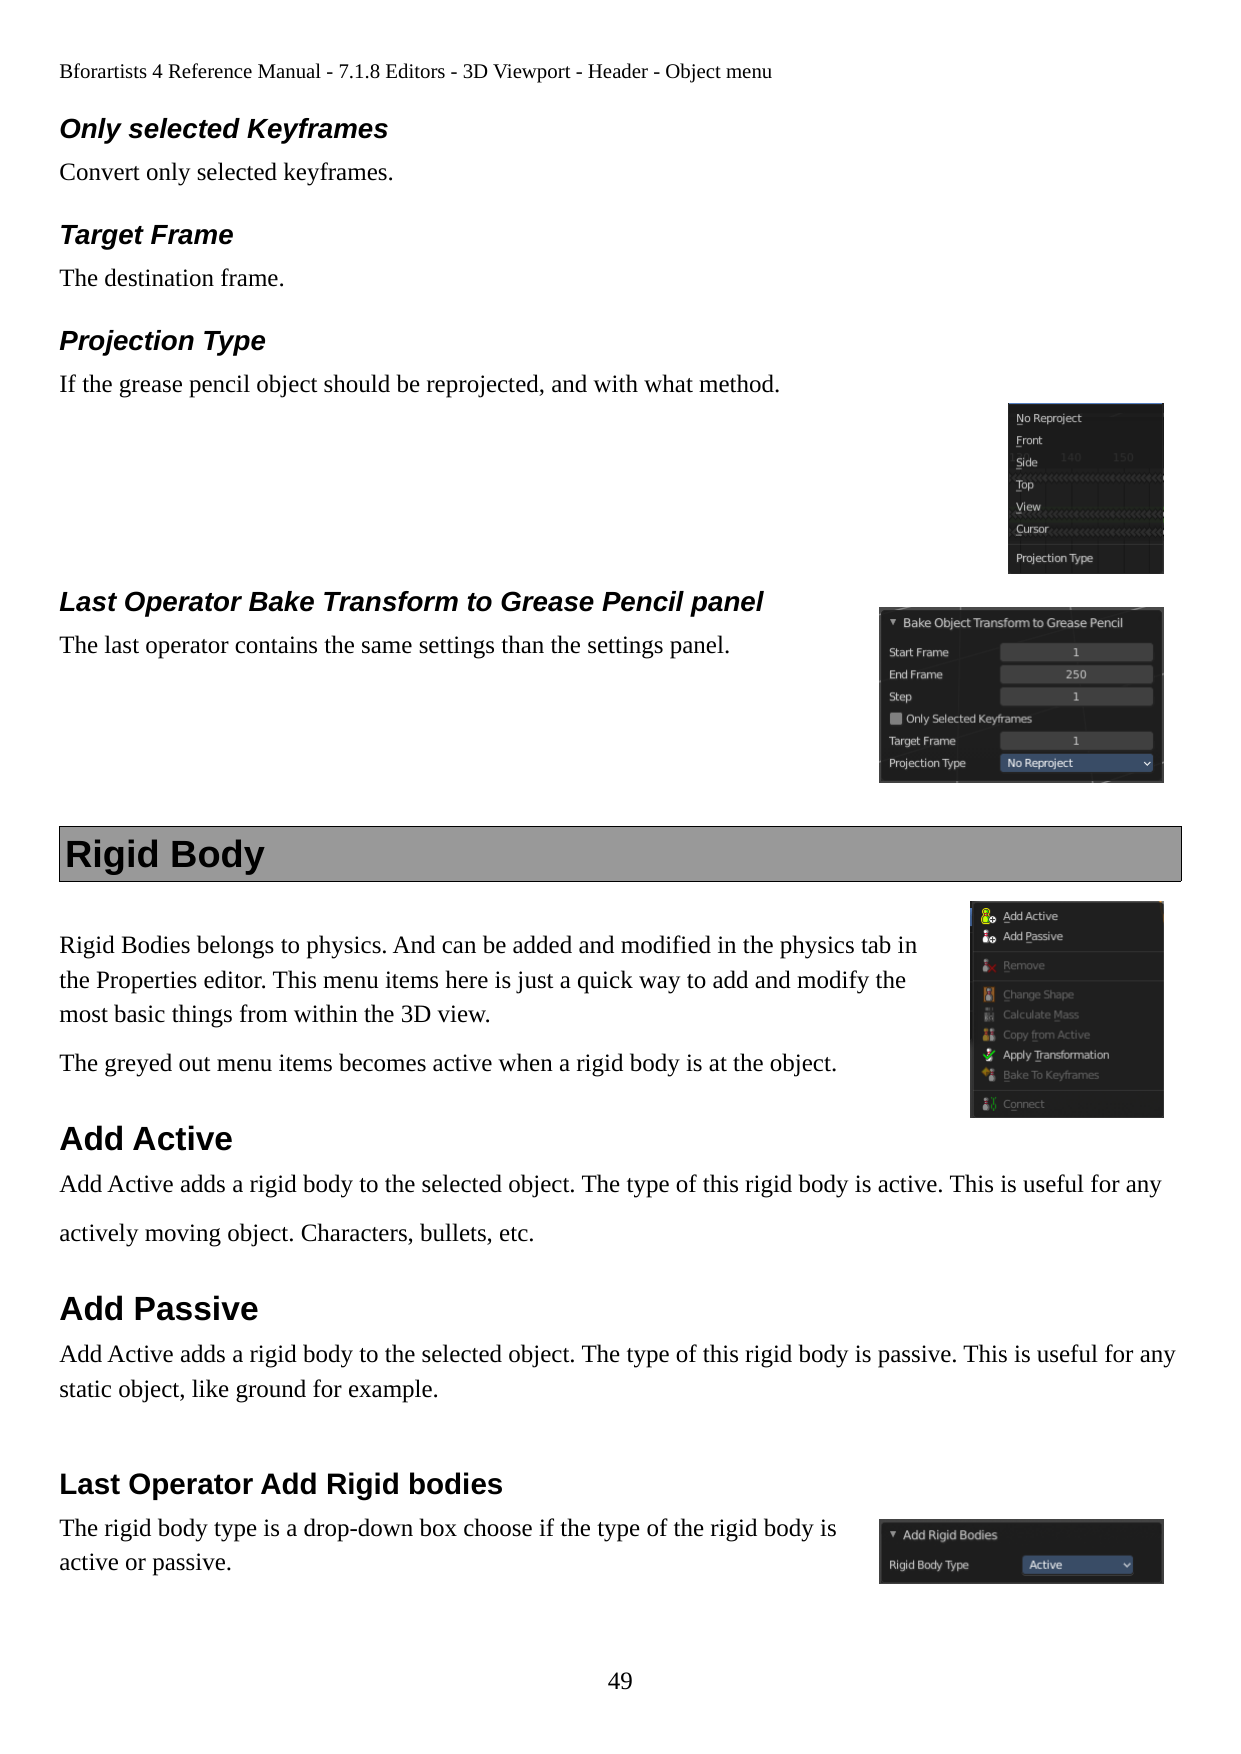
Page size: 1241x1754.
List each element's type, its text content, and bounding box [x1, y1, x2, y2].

text Convert only selected keyframes. [59, 157, 1181, 186]
text The greyed out menu items becomes active when a rigid body is at the object. [59, 1048, 970, 1077]
picture [1008, 403, 1164, 574]
text The last operator contains the same settings than the settings panel. [59, 630, 879, 658]
picture [879, 1519, 1164, 1584]
text Rigid Bodies belongs to physics. And can be added and modified in the physics tab in the Properties editor. This menu items here is just a quick way to add and modify the most basic things from within the 3D view. [59, 930, 970, 1028]
table_header Rigid Body [60, 827, 1181, 881]
picture [970, 901, 1164, 1118]
subtitle Only selected Keyframes [59, 113, 1181, 144]
text The rigid body type is a drop-down box choose if the type of the rigid body is active or passive. [59, 1513, 1181, 1576]
subtitle Projection Type [59, 324, 1181, 356]
text The destination frame. [59, 263, 1181, 292]
text actively moving object. Characters, bullets, etc. [59, 1218, 1181, 1247]
subtitle Last Operator Add Rigid bodies [59, 1466, 1181, 1500]
picture [879, 607, 1164, 783]
subtitle Target Frame [59, 218, 1181, 250]
subtitle Add Passive [59, 1288, 1181, 1327]
text If the grease pencil object should be reprojected, and with what method. [59, 369, 1181, 398]
subtitle Add Active [59, 1118, 1181, 1157]
text Add Active adds a rigid body to the selected object. The type of this rigid body is active. This is useful for any [59, 1169, 1181, 1198]
subtitle Last Operator Bake Transform to Grease Pencil panel [59, 585, 1181, 617]
text Add Active adds a rigid body to the selected object. The type of this rigid body is passive. This is useful for any static object, like ground for example. [59, 1339, 1181, 1403]
